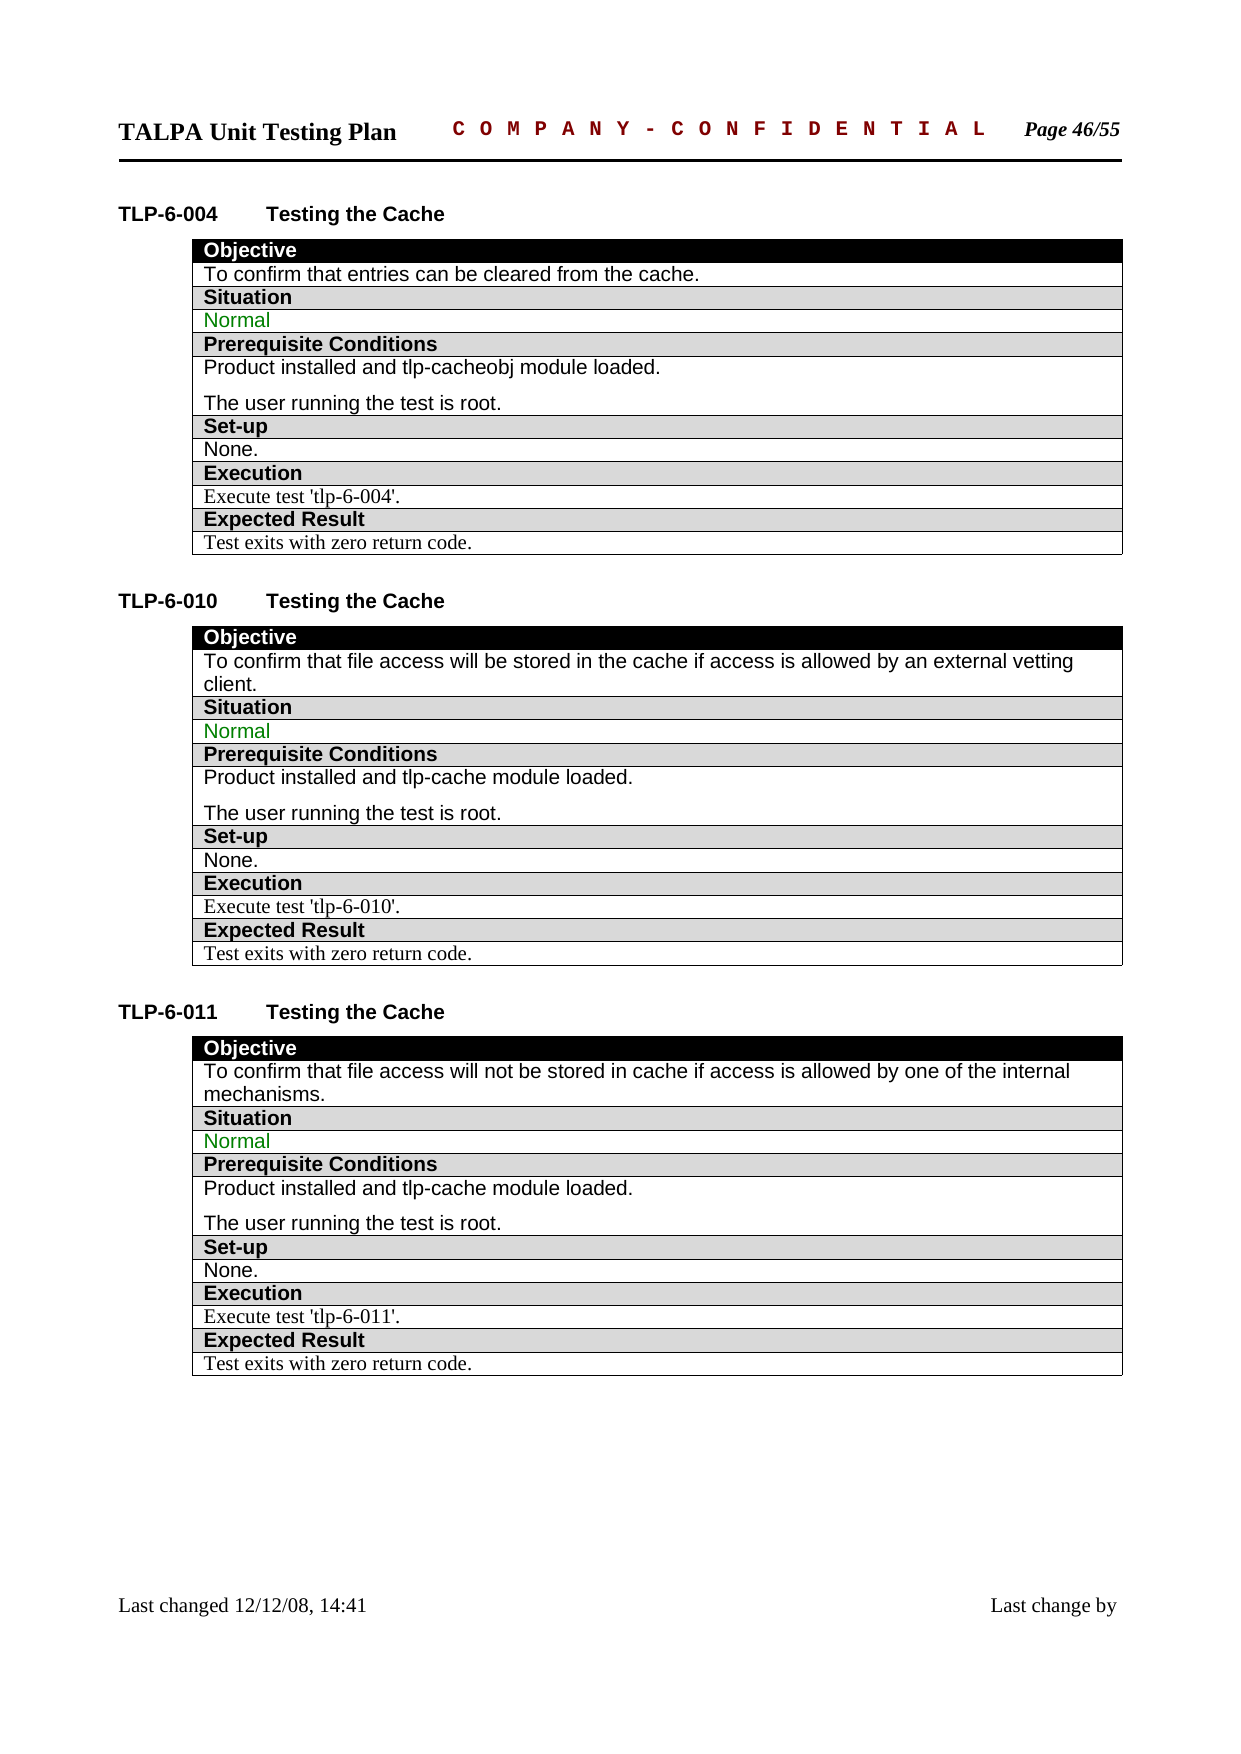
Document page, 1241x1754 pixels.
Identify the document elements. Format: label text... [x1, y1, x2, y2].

table_cell To confirm that file access will be stored in the cache if access is allowed by an external vetting client. [193, 650, 1122, 696]
table_cell Set-up [193, 826, 1122, 848]
table_cell Test exits with zero return code. [193, 942, 1122, 965]
table_cell Expected Result [193, 509, 1122, 531]
table_cell Product installed and tlp-cache module loaded. The user running the test is root. [193, 767, 1122, 825]
table_cell Execute test 'tlp-6-011'. [193, 1306, 1122, 1328]
table_cell Product installed and tlp-cacheobj module loaded. The user running the test is root. [193, 357, 1122, 415]
table_cell Situation [193, 1107, 1122, 1130]
table_cell Prerequisite Conditions [193, 1154, 1122, 1176]
text TLP-6-011 Testing the Cache [118, 1000, 1122, 1024]
table_cell Execution [193, 873, 1122, 895]
table_cell Execution [193, 1283, 1122, 1305]
table_cell Test exits with zero return code. [193, 532, 1122, 554]
table_cell Situation [193, 287, 1122, 309]
table_cell To confirm that entries can be cleared from the cache. [193, 263, 1122, 286]
table_cell Execute test 'tlp-6-010'. [193, 896, 1122, 918]
table_cell Expected Result [193, 1329, 1122, 1352]
table_header Objective [193, 627, 1122, 649]
table_cell Normal [193, 310, 1122, 332]
table_cell Test exits with zero return code. [193, 1353, 1122, 1375]
table_cell Execution [193, 462, 1122, 485]
table_cell Product installed and tlp-cache module loaded. The user running the test is root. [193, 1177, 1122, 1235]
table_cell To confirm that file access will not be stored in cache if access is allowed by one of the internal mechanisms. [193, 1061, 1122, 1106]
text TLP-6-004 Testing the Cache [118, 203, 1122, 226]
table_cell None. [193, 1260, 1122, 1282]
table_header Objective [193, 1037, 1122, 1060]
table_cell Set-up [193, 1236, 1122, 1259]
table_cell Execute test 'tlp-6-004'. [193, 486, 1122, 508]
table_cell None. [193, 849, 1122, 872]
table_cell Set-up [193, 416, 1122, 438]
table_cell Prerequisite Conditions [193, 744, 1122, 766]
table_cell Expected Result [193, 919, 1122, 941]
table_cell Normal [193, 720, 1122, 743]
table_cell None. [193, 439, 1122, 461]
table_cell Situation [193, 697, 1122, 719]
table_cell Normal [193, 1131, 1122, 1153]
text TLP-6-010 Testing the Cache [118, 590, 1122, 613]
table_cell Prerequisite Conditions [193, 333, 1122, 356]
table_header Objective [193, 240, 1122, 262]
